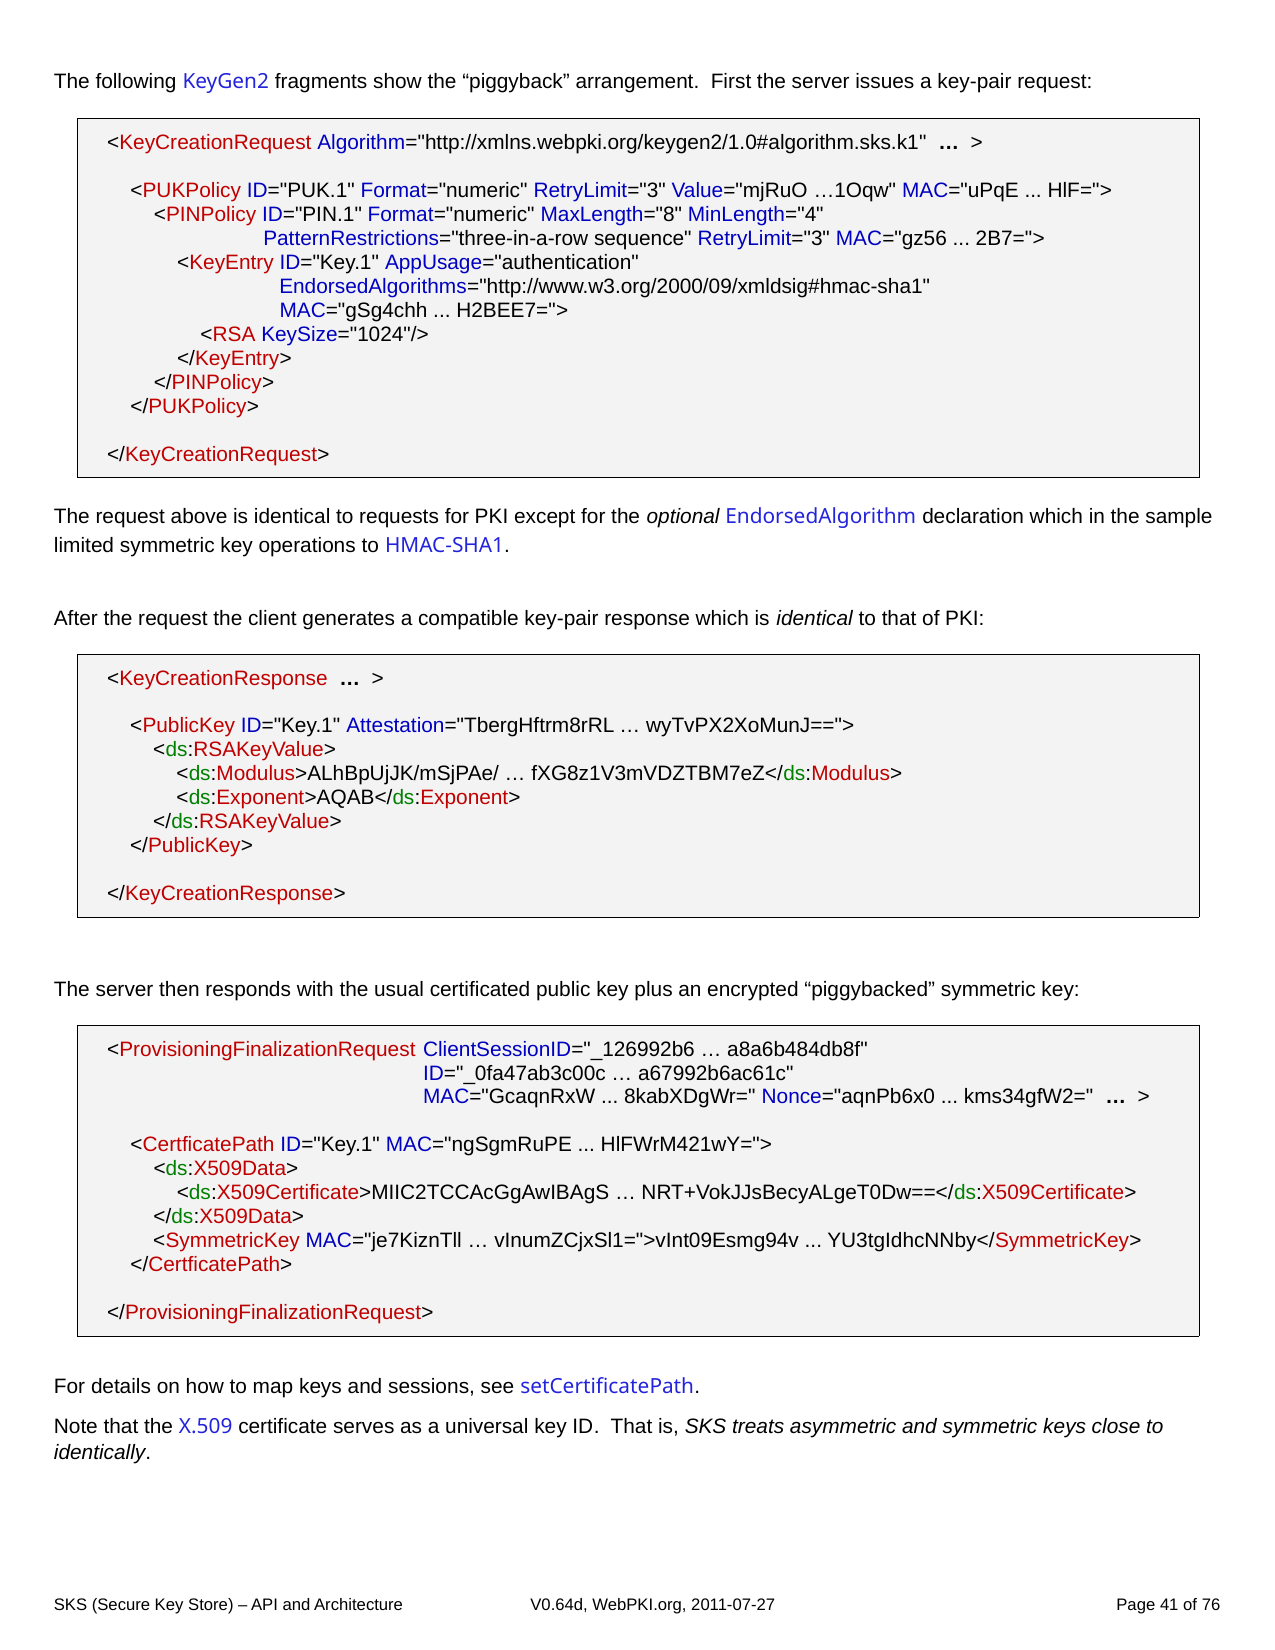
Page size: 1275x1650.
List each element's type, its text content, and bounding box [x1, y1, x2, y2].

text The following KeyGen2 fragments show the “piggyback” arrangement. First the server issues a key-pair request: [54, 66, 1221, 94]
text For details on how to map keys and sessions, see setCertificatePath. [54, 1371, 1221, 1400]
text Note that the X.509 certificate serves as a universal key ID. That is, SKS treats asymmetric and symmetric keys close to identically. [54, 1412, 1221, 1464]
table_header <KeyCreationResponse … > <PublicKey ID="Key.1" Attestation="TbergHftrm8rRL … wyTvPX2XoMunJ=="> <ds:RSAKeyValue> <ds:Modulus>ALhBpUjJK/mSjPAe/ … fXG8z1V3mVDZTBM7eZ</ds:Modulus> <ds:Exponent>AQAB</ds:Exponent> </ds:RSAKeyValue> </PublicKey> </KeyCreationResponse> [78, 655, 1199, 917]
text The server then responds with the usual certificated public key plus an encrypted “piggybacked” symmetric key: [54, 977, 1221, 1001]
text The request above is identical to requests for PKI except for the optional EndorsedAlgorithm declaration which in the sample limited symmetric key operations to HMAC-SHA1. [54, 477, 1221, 558]
text After the request the client generates a compatible key-pair response which is identical to that of PKI: [54, 606, 1221, 629]
table_header <ProvisioningFinalizationRequest ClientSessionID="_126992b6 … a8a6b484db8f" ID="_0fa47ab3c00c … a67992b6ac61c" MAC="GcaqnRxW ... 8kabXDgWr=" Nonce="aqnPb6x0 ... kms34gfW2=" … > <CertficatePath ID="Key.1" MAC="ngSgmRuPE ... HlFWrM421wY="> <ds:X509Data> <ds:X509Certificate>MIIC2TCCAcGgAwIBAgS … NRT+VokJJsBecyALgeT0Dw==</ds:X509Certificate> </ds:X509Data> <SymmetricKey MAC="je7KiznTll … vInumZCjxSl1=">vInt09Esmg94v ... YU3tgIdhcNNby</SymmetricKey> </CertficatePath> </ProvisioningFinalizationRequest> [78, 1026, 1199, 1336]
table_header <KeyCreationRequest Algorithm="http://xmlns.webpki.org/keygen2/1.0#algorithm.sks.k1" … > <PUKPolicy ID="PUK.1" Format="numeric" RetryLimit="3" Value="mjRuO …1Oqw" MAC="uPqE ... HlF="> <PINPolicy ID="PIN.1" Format="numeric" MaxLength="8" MinLength="4" PatternRestrictions="three-in-a-row sequence" RetryLimit="3" MAC="gz56 ... 2B7="> <KeyEntry ID="Key.1" AppUsage="authentication" EndorsedAlgorithms="http://www.w3.org/2000/09/xmldsig#hmac-sha1" MAC="gSg4chh ... H2BEE7="> <RSA KeySize="1024"/> </KeyEntry> </PINPolicy> </PUKPolicy> </KeyCreationRequest> [78, 119, 1199, 477]
